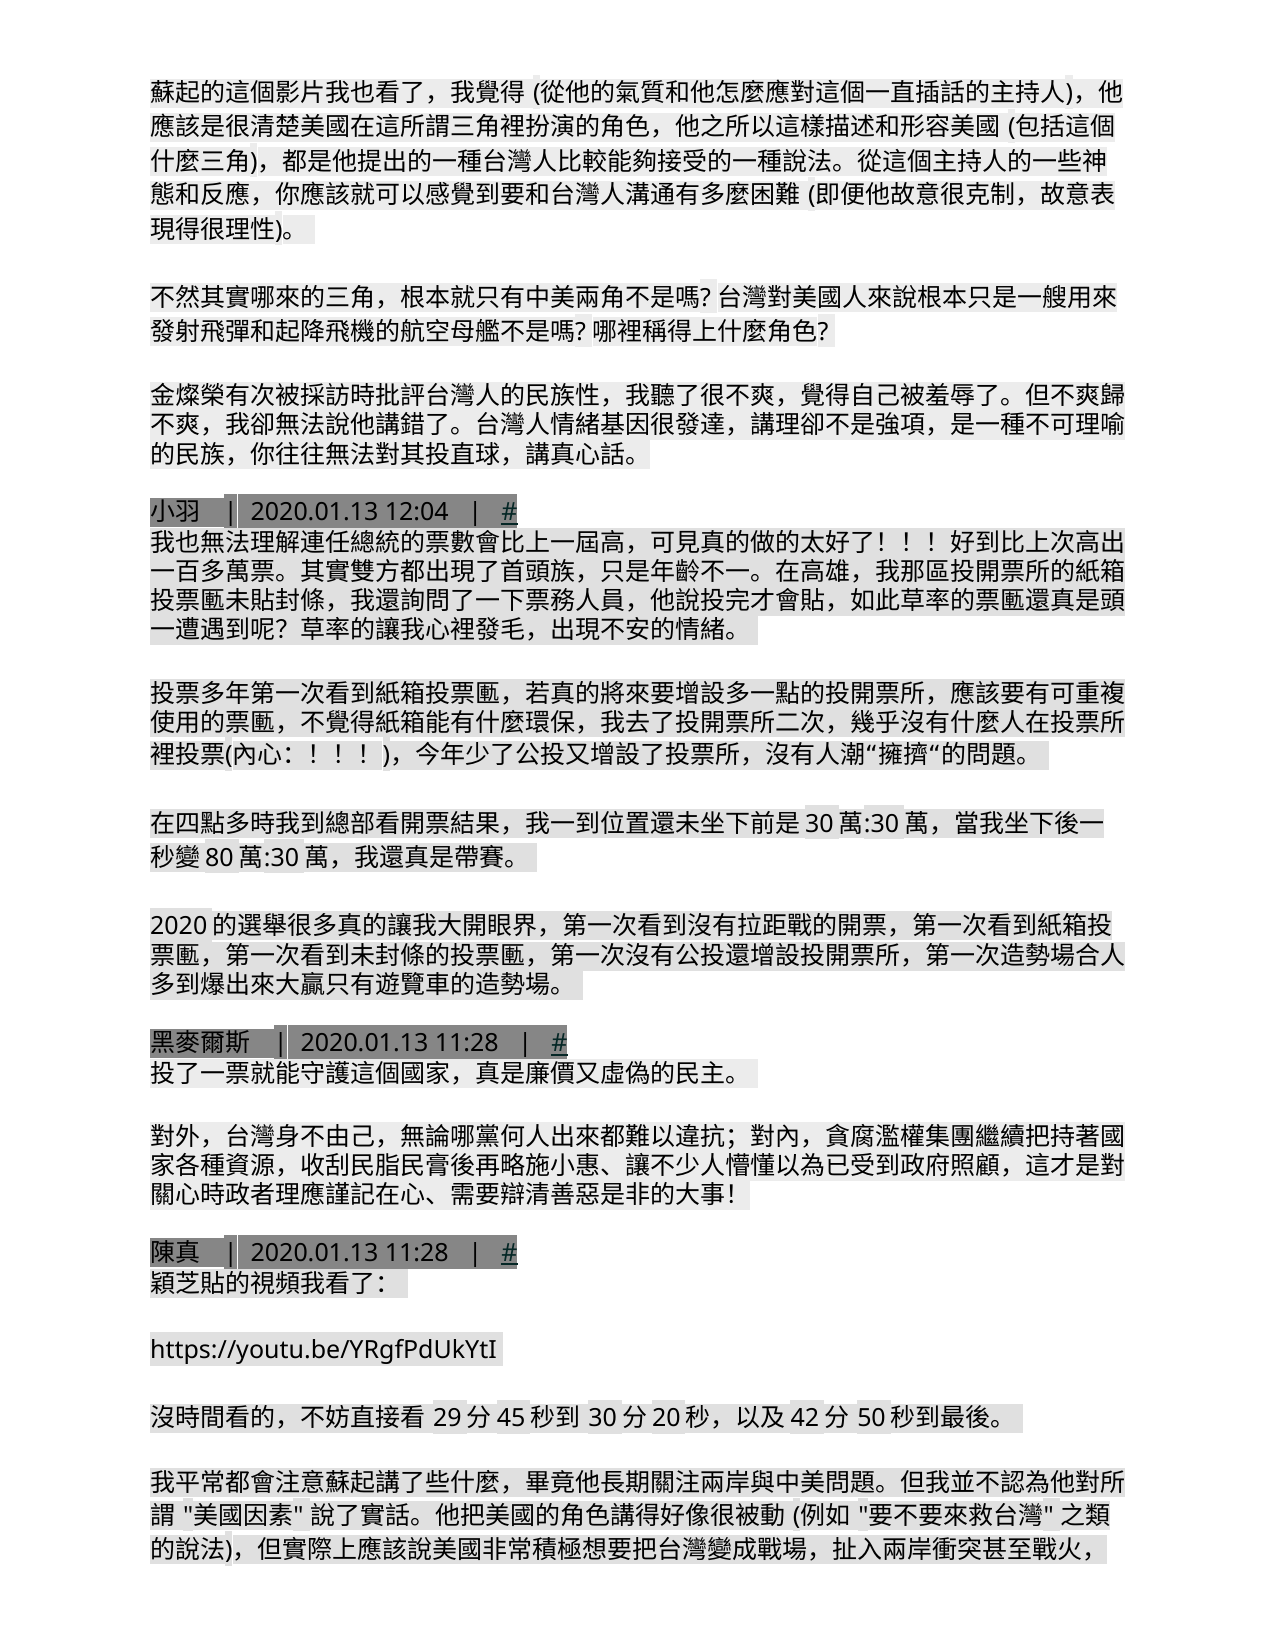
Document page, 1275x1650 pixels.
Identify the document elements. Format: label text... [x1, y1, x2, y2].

text 陳真 | 2020.01.13 11:28 | # [150, 1235, 1125, 1269]
text 我也無法理解連任總統的票數會比上一屆高，可見真的做的太好了！！！好到比上次高出一百多萬票。其實雙方都出現了首頭族，只是年齡不一。在高雄，我那區投開票所的紙箱投票匭未貼封條，我還詢問了一下票務人員，他說投完才會貼，如此草率的票匭還真是頭一遭遇到呢？草率的讓我心裡發毛，出現不安的情緒。 投票多年第一次看到紙箱投票匭，若真的將來要增設多一點的投開票所，應該要有可重複使用的票匭，不覺得紙箱能有什麼環保，我去了投開票所二次，幾乎沒有什麼人在投票所裡投票(內心：！！！)，今年少了公投又增設了投票所，沒有人潮“擁擠“的問題。 在四點多時我到總部看開票結果，我一到位置還未坐下前是30萬:30萬，當我坐下後一秒變80萬:30萬，我還真是帶賽。 2020的選舉很多真的讓我大開眼界，第一次看到沒有拉距戰的開票，第一次看到紙箱投票匭，第一次看到未封條的投票匭，第一次沒有公投還增設投開票所，第一次造勢場合人多到爆出來大贏只有遊覽車的造勢場。 [150, 528, 1125, 1000]
text 蘇起的這個影片我也看了，我覺得 (從他的氣質和他怎麼應對這個一直插話的主持人)，他應該是很清楚美國在這所謂三角裡扮演的角色，他之所以這樣描述和形容美國 (包括這個什麼三角)，都是他提出的一種台灣人比較能夠接受的一種說法。從這個主持人的一些神態和反應，你應該就可以感覺到要和台灣人溝通有多麼困難 (即便他故意很克制，故意表現得很理性)。 不然其實哪來的三角，根本就只有中美兩角不是嗎? 台灣對美國人來說根本只是一艘用來發射飛彈和起降飛機的航空母艦不是嗎? 哪裡稱得上什麼角色? 金燦榮有次被採訪時批評台灣人的民族性，我聽了很不爽，覺得自己被羞辱了。但不爽歸不爽，我卻無法說他講錯了。台灣人情緒基因很發達，講理卻不是強項，是一種不可理喻的民族，你往往無法對其投直球，講真心話。 [150, 75, 1125, 469]
text 黑麥爾斯 | 2020.01.13 11:28 | # [150, 1025, 1125, 1059]
text 小羽 | 2020.01.13 12:04 | # [150, 494, 1125, 528]
text 投了一票就能守護這個國家，真是廉價又虛偽的民主。 對外，台灣身不由己，無論哪黨何人出來都難以違抗；對內，貪腐濫權集團繼續把持著國家各種資源，收刮民脂民膏後再略施小惠、讓不少人懵懂以為已受到政府照顧，這才是對關心時政者理應謹記在心、需要辯清善惡是非的大事！ [150, 1059, 1125, 1210]
text 穎芝貼的視頻我看了： https://youtu.be/YRgfPdUkYtI 沒時間看的，不妨直接看 29分45秒到 30分20秒，以及42分 50秒到最後。 我平常都會注意蘇起講了些什麼，畢竟他長期關注兩岸與中美問題。但我並不認為他對所謂 "美國因素" 說了實話。他把美國的角色講得好像很被動 (例如 "要不要來救台灣" 之類的說法)，但實際上應該說美國非常積極想要把台灣變成戰場，扯入兩岸衝突甚至戰火， [150, 1269, 1125, 1566]
